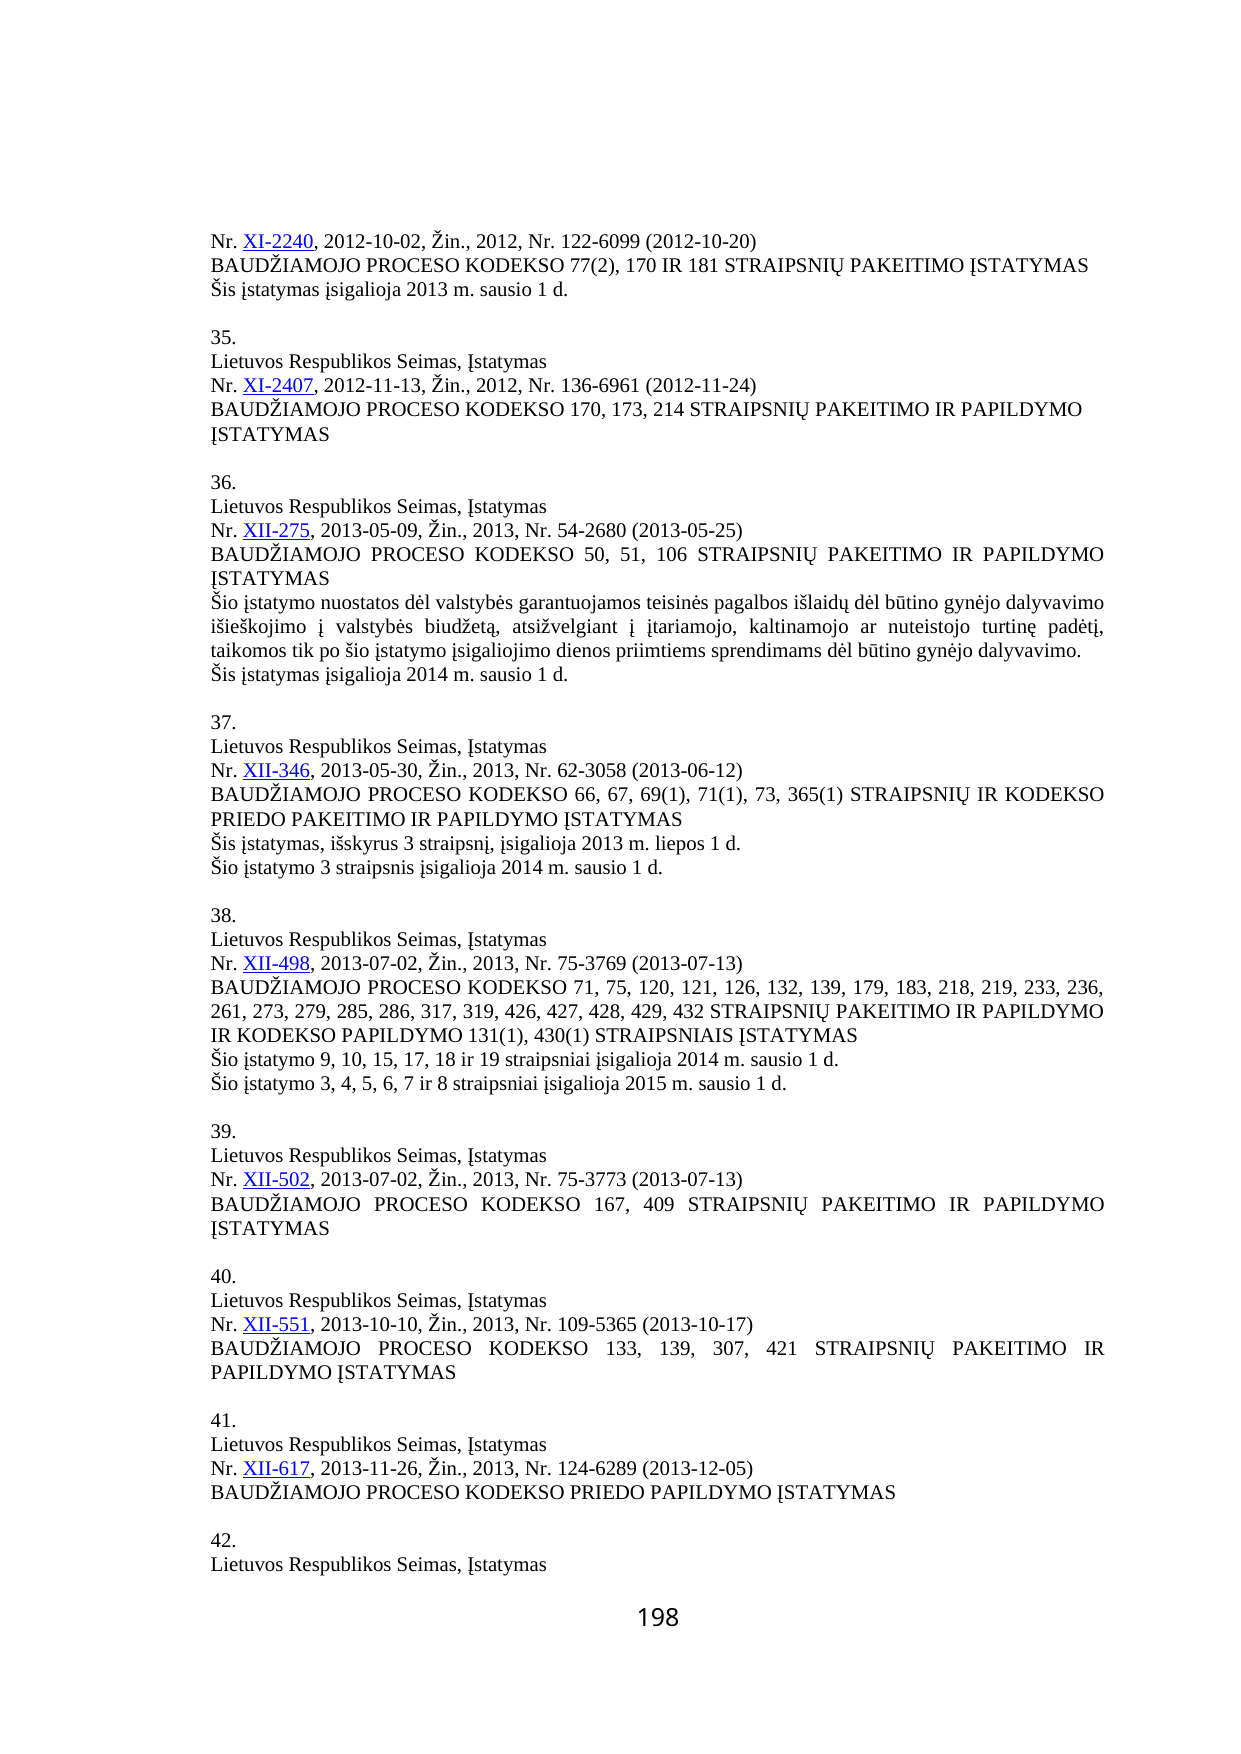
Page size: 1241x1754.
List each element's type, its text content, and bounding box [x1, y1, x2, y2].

text Nr. XI-2407, 2012-11-13, Žin., 2012, Nr. 136-6961 (2012-11-24) [210, 373, 1105, 397]
text BAUDŽIAMOJO PROCESO KODEKSO PRIEDO PAPILDYMO ĮSTATYMAS [210, 1480, 1105, 1504]
text Lietuvos Respublikos Seimas, Įstatymas [210, 349, 1105, 373]
text Šis įstatymas įsigalioja 2014 m. sausio 1 d. [210, 662, 1105, 686]
text Lietuvos Respublikos Seimas, Įstatymas [210, 1143, 1105, 1167]
text 35. [210, 325, 1105, 349]
text Nr. XII-551, 2013-10-10, Žin., 2013, Nr. 109-5365 (2013-10-17) [210, 1312, 1105, 1336]
text BAUDŽIAMOJO PROCESO KODEKSO 71, 75, 120, 121, 126, 132, 139, 179, 183, 218, 219, 233, 236, 261, 273, 279, 285, 286, 317, 319, 426, 427, 428, 429, 432 STRAIPSNIŲ PAKEITIMO IR PAPILDYMO IR KODEKSO PAPILDYMO 131(1), 430(1) STRAIPSNIAIS ĮSTATYMAS [210, 975, 1105, 1047]
text Nr. XII-502, 2013-07-02, Žin., 2013, Nr. 75-3773 (2013-07-13) [210, 1167, 1105, 1191]
text 42. [210, 1528, 1105, 1552]
text Šis įstatymas įsigalioja 2013 m. sausio 1 d. [210, 277, 1105, 301]
text BAUDŽIAMOJO PROCESO KODEKSO 170, 173, 214 STRAIPSNIŲ PAKEITIMO IR PAPILDYMO ĮSTATYMAS [210, 397, 1105, 446]
text BAUDŽIAMOJO PROCESO KODEKSO 50, 51, 106 STRAIPSNIŲ PAKEITIMO IR PAPILDYMO ĮSTATYMAS [210, 542, 1105, 590]
text Lietuvos Respublikos Seimas, Įstatymas [210, 734, 1105, 758]
text 40. [210, 1264, 1105, 1288]
text 36. [210, 469, 1105, 494]
text Lietuvos Respublikos Seimas, Įstatymas [210, 1288, 1105, 1312]
text BAUDŽIAMOJO PROCESO KODEKSO 77(2), 170 IR 181 STRAIPSNIŲ PAKEITIMO ĮSTATYMAS [210, 253, 1105, 277]
text Šis įstatymas, išskyrus 3 straipsnį, įsigalioja 2013 m. liepos 1 d. [210, 831, 1105, 854]
text BAUDŽIAMOJO PROCESO KODEKSO 133, 139, 307, 421 STRAIPSNIŲ PAKEITIMO IR PAPILDYMO ĮSTATYMAS [210, 1336, 1105, 1384]
text Šio įstatymo nuostatos dėl valstybės garantuojamos teisinės pagalbos išlaidų dėl būtino gynėjo dalyvavimo išieškojimo į valstybės biudžetą, atsižvelgiant į įtariamojo, kaltinamojo ar nuteistojo turtinę padėtį, taikomos tik po šio įstatymo įsigaliojimo dienos priimtiems sprendimams dėl būtino gynėjo dalyvavimo. [210, 590, 1105, 662]
text Šio įstatymo 9, 10, 15, 17, 18 ir 19 straipsniai įsigalioja 2014 m. sausio 1 d. [210, 1047, 1105, 1071]
text Lietuvos Respublikos Seimas, Įstatymas [210, 494, 1105, 518]
text Lietuvos Respublikos Seimas, Įstatymas [210, 927, 1105, 951]
text 38. [210, 903, 1105, 927]
text Nr. XII-275, 2013-05-09, Žin., 2013, Nr. 54-2680 (2013-05-25) [210, 518, 1105, 542]
text Nr. XII-346, 2013-05-30, Žin., 2013, Nr. 62-3058 (2013-06-12) [210, 758, 1105, 782]
text 41. [210, 1408, 1105, 1432]
text 37. [210, 710, 1105, 734]
text Šio įstatymo 3 straipsnis įsigalioja 2014 m. sausio 1 d. [210, 854, 1105, 879]
text BAUDŽIAMOJO PROCESO KODEKSO 167, 409 STRAIPSNIŲ PAKEITIMO IR PAPILDYMO ĮSTATYMAS [210, 1191, 1105, 1239]
text Nr. XII-498, 2013-07-02, Žin., 2013, Nr. 75-3769 (2013-07-13) [210, 951, 1105, 975]
text Šio įstatymo 3, 4, 5, 6, 7 ir 8 straipsniai įsigalioja 2015 m. sausio 1 d. [210, 1071, 1105, 1095]
text BAUDŽIAMOJO PROCESO KODEKSO 66, 67, 69(1), 71(1), 73, 365(1) STRAIPSNIŲ IR KODEKSO PRIEDO PAKEITIMO IR PAPILDYMO ĮSTATYMAS [210, 782, 1105, 831]
text Lietuvos Respublikos Seimas, Įstatymas [210, 1552, 1105, 1576]
text Nr. XII-617, 2013-11-26, Žin., 2013, Nr. 124-6289 (2013-12-05) [210, 1456, 1105, 1480]
text 39. [210, 1119, 1105, 1143]
text Lietuvos Respublikos Seimas, Įstatymas [210, 1432, 1105, 1456]
text Nr. XI-2240, 2012-10-02, Žin., 2012, Nr. 122-6099 (2012-10-20) [210, 229, 1105, 253]
